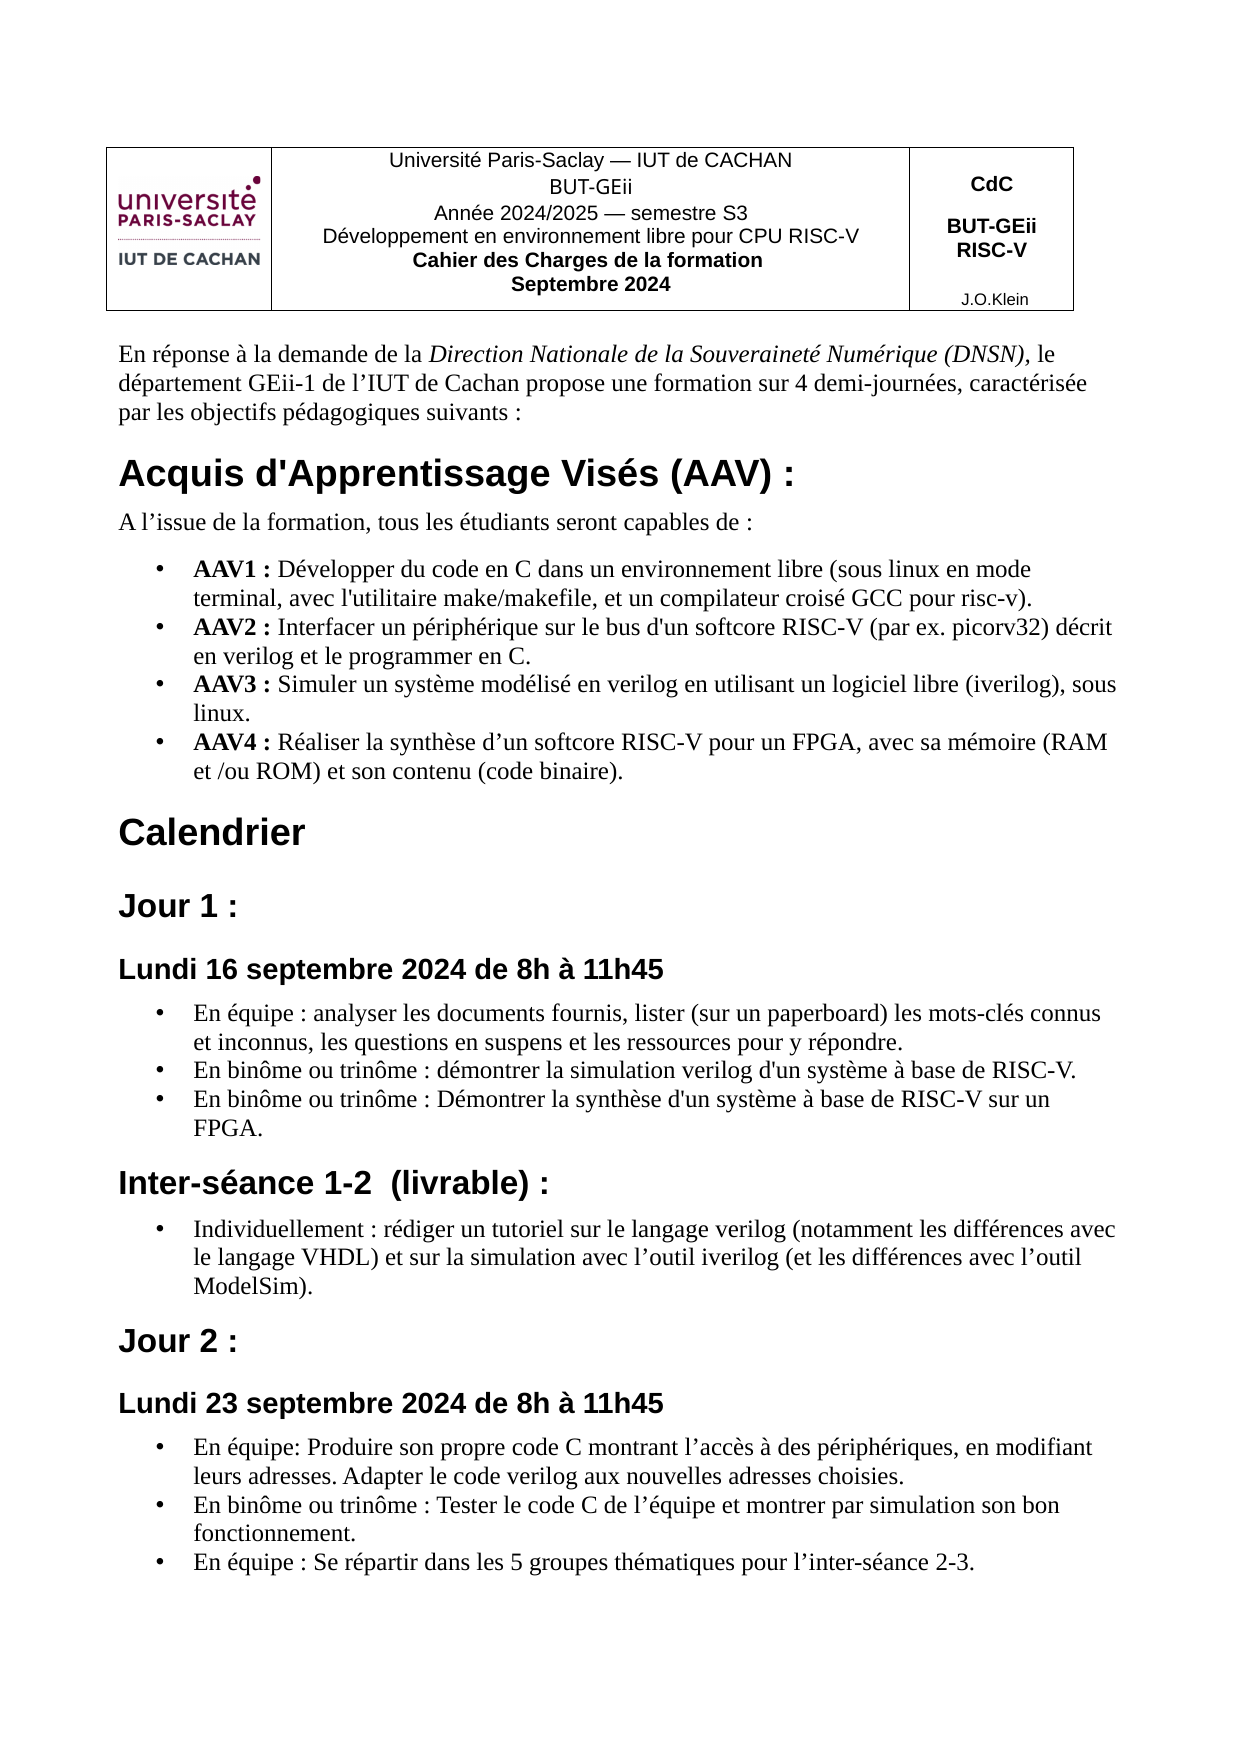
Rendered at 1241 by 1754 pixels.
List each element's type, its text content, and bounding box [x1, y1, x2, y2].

table_header CdC BUT-GEii RISC-V J.O.Klein [910, 148, 1073, 310]
list Individuellement : rédiger un tutoriel sur le langage verilog (notamment les différences avec le langage VHDL) et sur la simulation avec l’outil iverilog (et les différences avec l’outil ModelSim). [156, 1214, 1122, 1300]
list En binôme ou trinôme : Tester le code C de l’équipe et montrer par simulation son bon fonctionnement. [156, 1490, 1122, 1547]
list AAV3 : Simuler un système modélisé en verilog en utilisant un logiciel libre (iverilog), sous linux. [156, 669, 1122, 727]
list En équipe : analyser les documents fournis, lister (sur un paperboard) les mots-clés connus et inconnus, les questions en suspens et les ressources pour y répondre. [156, 998, 1122, 1056]
list En binôme ou trinôme : Démontrer la synthèse d'un système à base de RISC-V sur un FPGA. [156, 1084, 1122, 1142]
list AAV4 : Réaliser la synthèse d’un softcore RISC-V pour un FPGA, avec sa mémoire (RAM et /ou ROM) et son contenu (code binaire). [156, 727, 1122, 784]
subtitle Lundi 16 septembre 2024 de 8h à 11h45 [118, 952, 1122, 986]
subtitle Inter-séance 1-2 (livrable) : [118, 1163, 1122, 1201]
subtitle Lundi 23 septembre 2024 de 8h à 11h45 [118, 1386, 1122, 1420]
picture [118, 176, 261, 265]
subtitle Acquis d'Apprentissage Visés (AAV) : [118, 451, 1122, 494]
list En binôme ou trinôme : démontrer la simulation verilog d'un système à base de RISC-V. [156, 1056, 1122, 1084]
text A l’issue de la formation, tous les étudiants seront capables de : [118, 507, 1122, 536]
list En équipe: Produire son propre code C montrant l’accès à des périphériques, en modifiant leurs adresses. Adapter le code verilog aux nouvelles adresses choisies. [156, 1432, 1122, 1490]
table_header Université Paris-Saclay — IUT de CACHAN BUT-GEii Année 2024/2025 — semestre S3 Développement en environnement libre pour CPU RISC-V Cahier des Charges de la formation Septembre 2024 [272, 148, 909, 310]
list AAV2 : Interfacer un périphérique sur le bus d'un softcore RISC-V (par ex. picorv32) décrit en verilog et le programmer en C. [156, 612, 1122, 669]
list En équipe : Se répartir dans les 5 groupes thématiques pour l’inter-séance 2-3. [156, 1547, 1122, 1576]
subtitle Calendrier [118, 809, 1122, 853]
subtitle Jour 1 : [118, 887, 1122, 925]
list AAV1 : Développer du code en C dans un environnement libre (sous linux en mode terminal, avec l'utilitaire make/makefile, et un compilateur croisé GCC pour risc-v). [156, 554, 1122, 612]
subtitle Jour 2 : [118, 1321, 1122, 1359]
text En réponse à la demande de la Direction Nationale de la Souveraineté Numérique (DNSN), le département GEii-1 de l’IUT de Cachan propose une formation sur 4 demi-journées, caractérisée par les objectifs pédagogiques suivants : [118, 339, 1122, 426]
table_header [107, 148, 271, 310]
